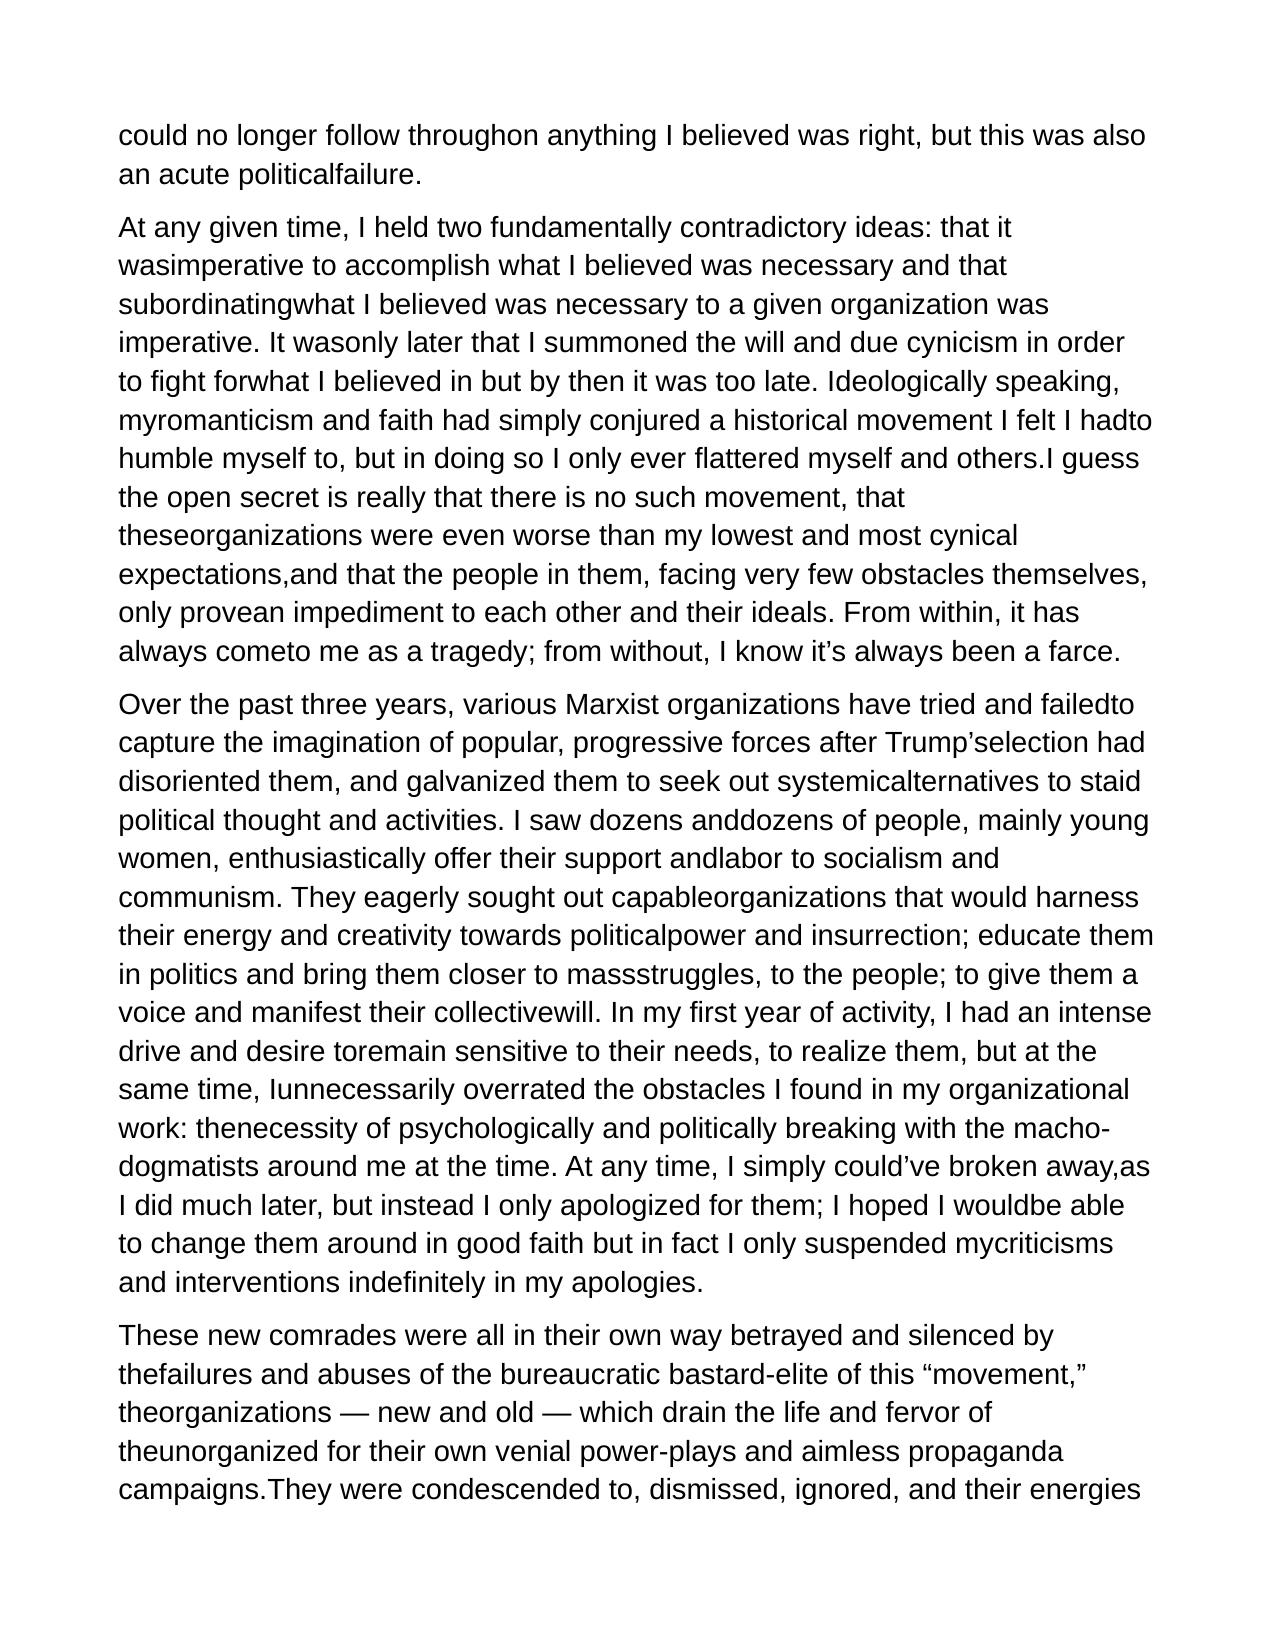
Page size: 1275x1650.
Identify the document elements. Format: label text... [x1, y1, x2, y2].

text At any given time, I held two fundamentally contradictory ideas: that it wasimperative to accomplish what I believed was necessary and that subordinatingwhat I believed was necessary to a given organization was imperative. It wasonly later that I summoned the will and due cynicism in order to fight forwhat I believed in but by then it was too late. Ideologically speaking, myromanticism and faith had simply conjured a historical movement I felt I hadto humble myself to, but in doing so I only ever flattered myself and others.I guess the open secret is really that there is no such movement, that theseorganizations were even worse than my lowest and most cynical expectations,and that the people in them, facing very few obstacles themselves, only provean impediment to each other and their ideals. From within, it has always cometo me as a tragedy; from without, I know it’s always been a farce. [118, 210, 1157, 667]
text Over the past three years, various Marxist organizations have tried and failedto capture the imagination of popular, progressive forces after Trump’selection had disoriented them, and galvanized them to seek out systemicalternatives to staid political thought and activities. I saw dozens anddozens of people, mainly young women, enthusiastically offer their support andlabor to socialism and communism. They eagerly sought out capableorganizations that would harness their energy and creativity towards politicalpower and insurrection; educate them in politics and bring them closer to massstruggles, to the people; to give them a voice and manifest their collectivewill. In my first year of activity, I had an intense drive and desire toremain sensitive to their needs, to realize them, but at the same time, Iunnecessarily overrated the obstacles I found in my organizational work: thenecessity of psychologically and politically breaking with the macho-dogmatists around me at the time. At any time, I simply could’ve broken away,as I did much later, but instead I only apologized for them; I hoped I wouldbe able to change them around in good faith but in fact I only suspended mycriticisms and interventions indefinitely in my apologies. [118, 687, 1157, 1298]
text could no longer follow throughon anything I believed was right, but this was also an acute politicalfailure. [118, 118, 1157, 190]
text These new comrades were all in their own way betrayed and silenced by thefailures and abuses of the bureaucratic bastard-elite of this “movement,” theorganizations — new and old — which drain the life and fervor of theunorganized for their own venial power-plays and aimless propaganda campaigns.They were condescended to, dismissed, ignored, and their energies [118, 1318, 1157, 1506]
